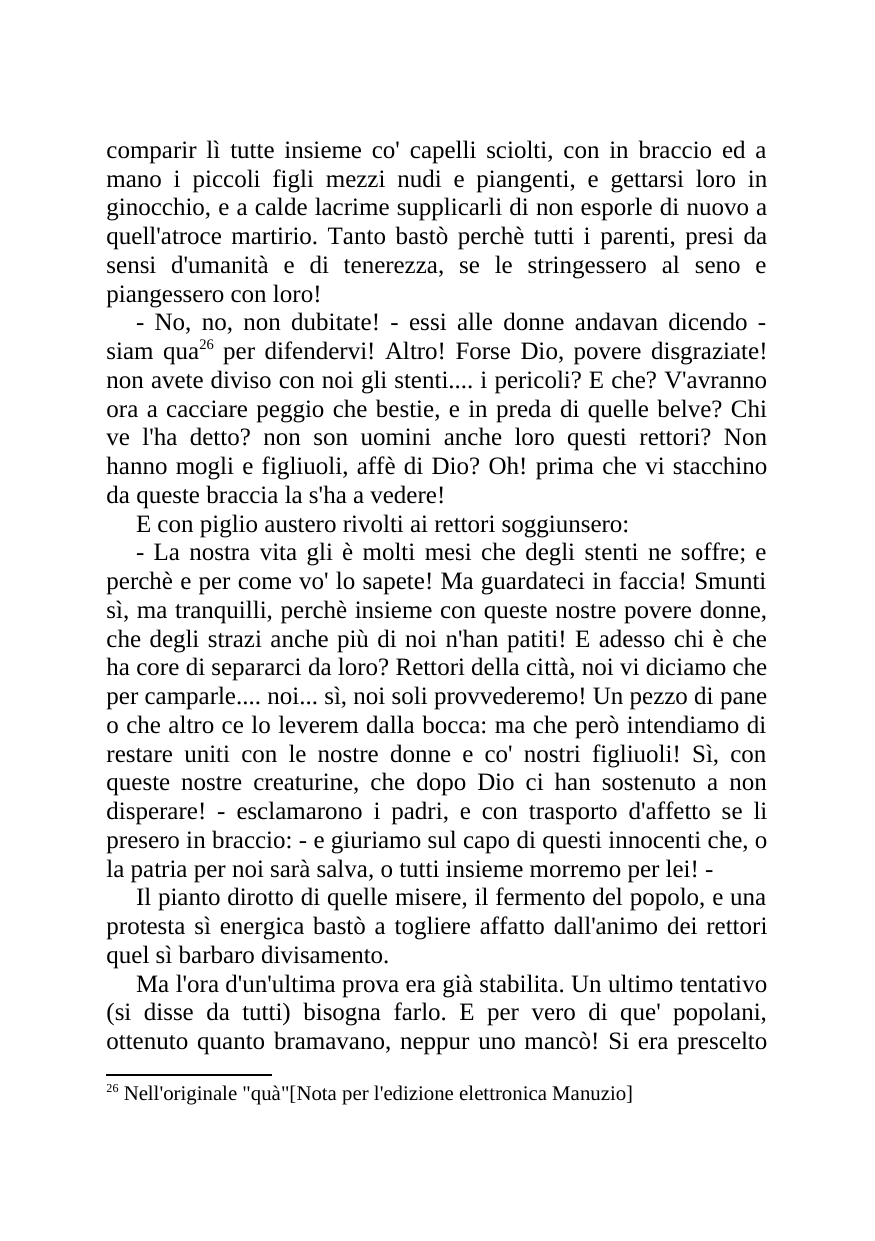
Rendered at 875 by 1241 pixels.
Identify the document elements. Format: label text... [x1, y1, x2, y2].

text - La nostra vita gli è molti mesi che degli stenti ne soffre; e perchè e per come vo' lo sapete! Ma guardateci in faccia! Smunti sì, ma tranquilli, perchè insieme con queste nostre povere donne, che degli strazi anche più di noi n'han patiti! E adesso chi è che ha core di separarci da loro? Rettori della città, noi vi diciamo che per camparle.... noi... sì, noi soli provvederemo! Un pezzo di pane o che altro ce lo leverem dalla bocca: ma che però intendiamo di restare uniti con le nostre donne e co' nostri figliuoli! Sì, con queste nostre creaturine, che dopo Dio ci han sostenuto a non disperare! - esclamarono i padri, e con trasporto d'affetto se li presero in braccio: - e giuriamo sul capo di questi innocenti che, o la patria per noi sarà salva, o tutti insieme morremo per lei! - [106, 537, 768, 882]
text - No, no, non dubitate! - essi alle donne andavan dicendo - siam qua per difendervi! Altro! Forse Dio, povere disgraziate! non avete diviso con noi gli stenti.... i pericoli? E che? V'avranno ora a cacciare peggio che bestie, e in preda di quelle belve? Chi ve l'ha detto? non son uomini anche loro questi rettori? Non hanno mogli e figliuoli, affè di Dio? Oh! prima che vi stacchino da queste braccia la s'ha a vedere! [106, 307, 768, 509]
text Il pianto dirotto di quelle misere, il fermento del popolo, e una protesta sì energica bastò a togliere affatto dall'animo dei rettori quel sì barbaro divisamento. [106, 882, 768, 969]
text E con piglio austero rivolti ai rettori soggiunsero: [106, 509, 768, 537]
text Ma l'ora d'un'ultima prova era già stabilita. Un ultimo tentativo (si disse da tutti) bisogna farlo. E per vero di que' popolani, ottenuto quanto bramavano, neppur uno mancò! Si era prescelto [106, 969, 768, 1055]
text Nell'originale "quà"[Nota per l'edizione elettronica Manuzio] [106, 1081, 768, 1105]
text comparir lì tutte insieme co' capelli sciolti, con in braccio ed a mano i piccoli figli mezzi nudi e piangenti, e gettarsi loro in ginocchio, e a calde lacrime supplicarli di non esporle di nuovo a quell'atroce martirio. Tanto bastò perchè tutti i parenti, presi da sensi d'umanità e di tenerezza, se le stringessero al seno e piangessero con loro! [106, 135, 768, 307]
